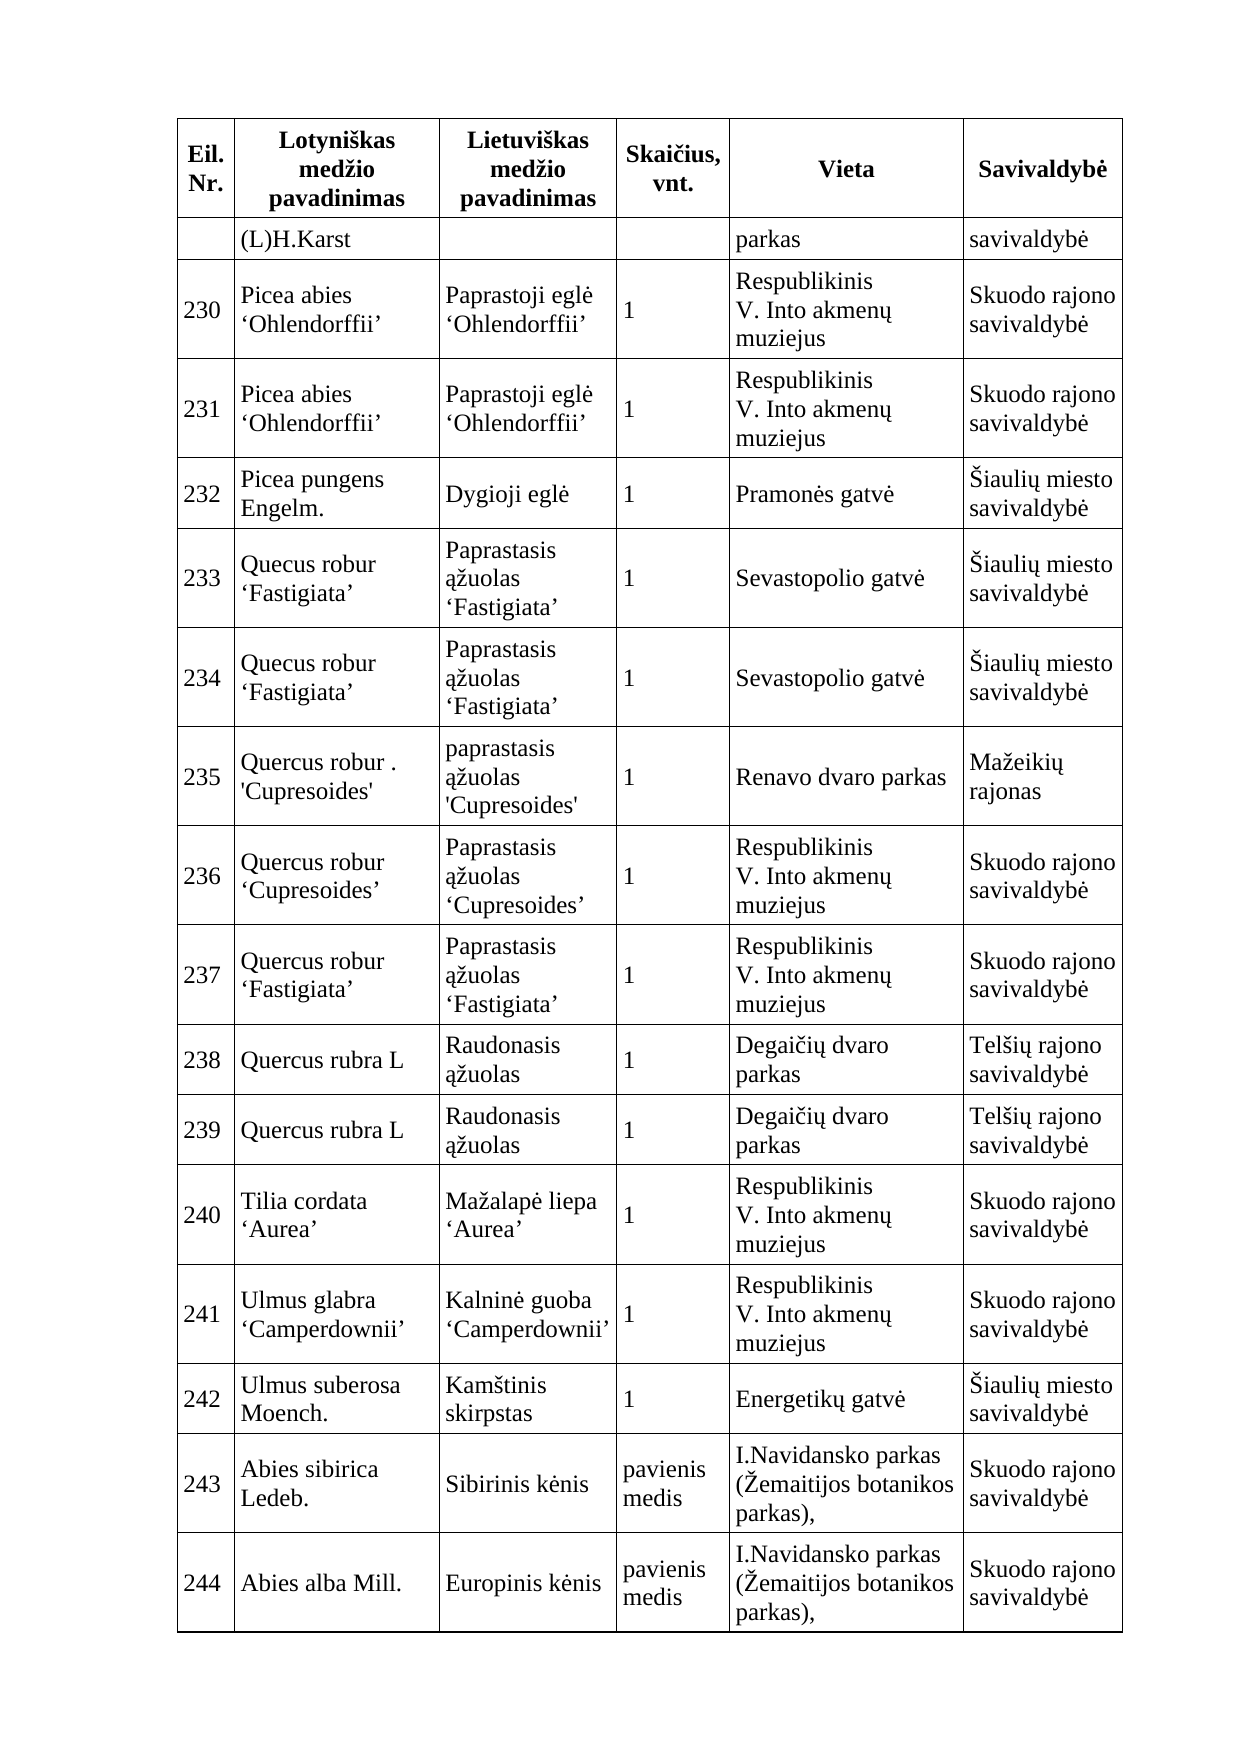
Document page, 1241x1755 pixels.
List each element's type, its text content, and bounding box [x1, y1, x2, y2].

table_cell Respublikinis V. Into akmenų muziejus [730, 826, 963, 924]
table_cell Respublikinis V. Into akmenų muziejus [730, 1265, 963, 1363]
table_cell Paprastasis ąžuolas ‘Cupresoides’ [440, 826, 616, 924]
table_cell Paprastasis ąžuolas ‘Fastigiata’ [440, 925, 616, 1023]
table_cell Kamštinis skirpstas [440, 1364, 616, 1433]
table_cell Šiaulių miesto savivaldybė [964, 628, 1122, 726]
table_cell 1 [617, 1265, 729, 1363]
table_cell (L)H.Karst [235, 218, 439, 259]
table_cell parkas [730, 218, 963, 259]
table_cell pavienis medis [617, 1533, 729, 1631]
table_cell Raudonasis ąžuolas [440, 1095, 616, 1164]
table_cell Paprastoji eglė ‘Ohlendorffii’ [440, 260, 616, 358]
table_cell Mažalapė liepa ‘Aurea’ [440, 1165, 616, 1263]
table_header Lotyniškas medžio pavadinimas [235, 119, 439, 217]
table_cell Skuodo rajono savivaldybė [964, 1265, 1122, 1363]
table_cell Degaičių dvaro parkas [730, 1025, 963, 1094]
table_cell 1 [617, 458, 729, 528]
table_cell Pramonės gatvė [730, 458, 963, 528]
table_cell 234 [178, 628, 234, 726]
table_cell Sibirinis kėnis [440, 1434, 616, 1532]
table_cell Skuodo rajono savivaldybė [964, 826, 1122, 924]
table_cell 1 [617, 1165, 729, 1263]
table_cell Quercus robur ‘Cupresoides’ [235, 826, 439, 924]
table_cell 238 [178, 1025, 234, 1094]
table_cell pavienis medis [617, 1434, 729, 1532]
table_cell Ulmus suberosa Moench. [235, 1364, 439, 1433]
table_cell Quercus rubra L [235, 1095, 439, 1164]
table_header Lietuviškas medžio pavadinimas [440, 119, 616, 217]
table_cell savivaldybė [964, 218, 1122, 259]
table_cell Quercus rubra L [235, 1025, 439, 1094]
table_cell Energetikų gatvė [730, 1364, 963, 1433]
table_cell Respublikinis V. Into akmenų muziejus [730, 359, 963, 457]
table_cell Ulmus glabra ‘Camperdownii’ [235, 1265, 439, 1363]
table_cell [440, 218, 616, 259]
table_header Vieta [730, 119, 963, 217]
table_cell 244 [178, 1533, 234, 1631]
table_cell Skuodo rajono savivaldybė [964, 925, 1122, 1023]
table_cell 243 [178, 1434, 234, 1532]
table_cell Telšių rajono savivaldybė [964, 1025, 1122, 1094]
table_cell Sevastopolio gatvė [730, 628, 963, 726]
table_cell Paprastasis ąžuolas ‘Fastigiata’ [440, 529, 616, 627]
table_cell Degaičių dvaro parkas [730, 1095, 963, 1164]
table_cell Tilia cordata ‘Aurea’ [235, 1165, 439, 1263]
table_cell Picea abies ‘Ohlendorffii’ [235, 359, 439, 457]
table_cell 231 [178, 359, 234, 457]
table_header Savivaldybė [964, 119, 1122, 217]
table_cell Abies alba Mill. [235, 1533, 439, 1631]
table_cell Skuodo rajono savivaldybė [964, 1434, 1122, 1532]
table_cell 237 [178, 925, 234, 1023]
table_cell Picea abies ‘Ohlendorffii’ [235, 260, 439, 358]
table_cell paprastasis ąžuolas 'Cupresoides' [440, 727, 616, 825]
table_cell Abies sibirica Ledeb. [235, 1434, 439, 1532]
table_cell 1 [617, 1025, 729, 1094]
table_cell Respublikinis V. Into akmenų muziejus [730, 925, 963, 1023]
table_cell Quercus robur ‘Fastigiata’ [235, 925, 439, 1023]
table_cell Paprastoji eglė ‘Ohlendorffii’ [440, 359, 616, 457]
table_cell 1 [617, 727, 729, 825]
table_cell Skuodo rajono savivaldybė [964, 359, 1122, 457]
table_cell Quecus robur ‘Fastigiata’ [235, 529, 439, 627]
table_cell Europinis kėnis [440, 1533, 616, 1631]
table_cell Šiaulių miesto savivaldybė [964, 529, 1122, 627]
table_header Skaičius, vnt. [617, 119, 729, 217]
table_cell Kalninė guoba ‘Camperdownii’ [440, 1265, 616, 1363]
table_cell 239 [178, 1095, 234, 1164]
table_cell Renavo dvaro parkas [730, 727, 963, 825]
table_cell 1 [617, 628, 729, 726]
table_cell 1 [617, 1364, 729, 1433]
table_cell 233 [178, 529, 234, 627]
table_cell Picea pungens Engelm. [235, 458, 439, 528]
table_cell 242 [178, 1364, 234, 1433]
table_cell Mažeikių rajonas [964, 727, 1122, 825]
table_cell 1 [617, 359, 729, 457]
table_cell Dygioji eglė [440, 458, 616, 528]
table_cell Telšių rajono savivaldybė [964, 1095, 1122, 1164]
table_cell 240 [178, 1165, 234, 1263]
table_cell Paprastasis ąžuolas ‘Fastigiata’ [440, 628, 616, 726]
table_cell 230 [178, 260, 234, 358]
table_cell Respublikinis V. Into akmenų muziejus [730, 260, 963, 358]
table_cell [617, 218, 729, 259]
table_cell Skuodo rajono savivaldybė [964, 1165, 1122, 1263]
table_cell Quercus robur . 'Cupresoides' [235, 727, 439, 825]
table_cell 1 [617, 826, 729, 924]
table_cell 235 [178, 727, 234, 825]
table_cell Skuodo rajono savivaldybė [964, 260, 1122, 358]
table_cell 1 [617, 529, 729, 627]
table_cell Respublikinis V. Into akmenų muziejus [730, 1165, 963, 1263]
table_cell Skuodo rajono savivaldybė [964, 1533, 1122, 1631]
table_cell Šiaulių miesto savivaldybė [964, 458, 1122, 528]
table_cell 236 [178, 826, 234, 924]
table_cell Šiaulių miesto savivaldybė [964, 1364, 1122, 1433]
table_cell I.Navidansko parkas (Žemaitijos botanikos parkas), [730, 1434, 963, 1532]
table_cell 1 [617, 1095, 729, 1164]
table_cell Quecus robur ‘Fastigiata’ [235, 628, 439, 726]
table_cell Sevastopolio gatvė [730, 529, 963, 627]
table_cell [178, 218, 234, 259]
table_cell 1 [617, 260, 729, 358]
table_header Eil. Nr. [178, 119, 234, 217]
table_cell Raudonasis ąžuolas [440, 1025, 616, 1094]
table_cell 232 [178, 458, 234, 528]
table_cell 1 [617, 925, 729, 1023]
table_cell 241 [178, 1265, 234, 1363]
table_cell I.Navidansko parkas (Žemaitijos botanikos parkas), [730, 1533, 963, 1631]
